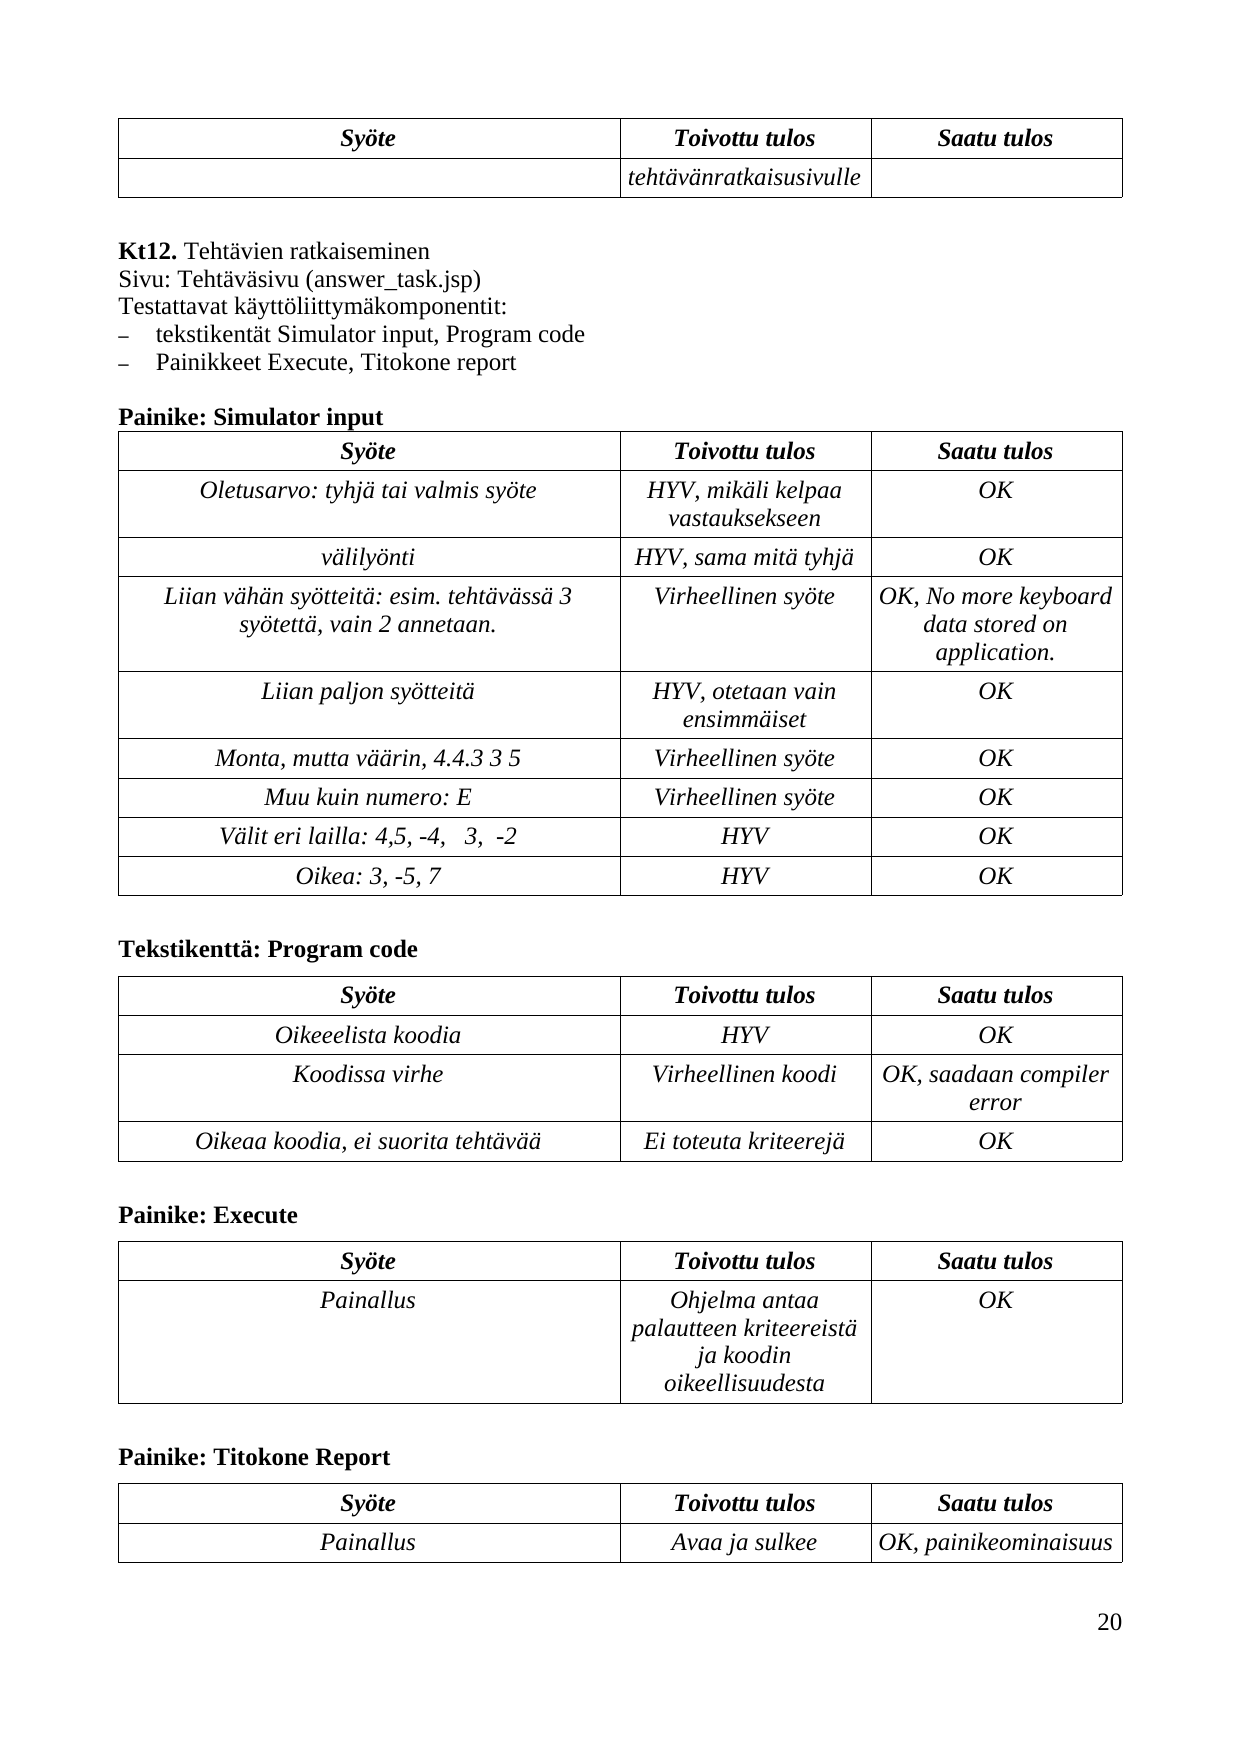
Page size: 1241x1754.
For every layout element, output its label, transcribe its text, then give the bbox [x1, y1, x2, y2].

table_cell OK [872, 471, 1122, 537]
table_cell HYV, otetaan vain ensimmäiset [621, 672, 871, 738]
table_cell OK [872, 1281, 1122, 1403]
table_cell Muu kuin numero: E [119, 779, 620, 817]
table_header Syöte [119, 1242, 620, 1280]
text Painike: Execute [118, 1201, 1122, 1228]
table_cell Oikeaa koodia, ei suorita tehtävää [119, 1122, 620, 1161]
text Painike: Simulator input [118, 403, 1122, 431]
table_header Syöte [119, 119, 620, 157]
table_header Syöte [119, 977, 620, 1015]
table_cell [872, 159, 1122, 197]
table_cell Virheellinen koodi [621, 1055, 871, 1121]
table_cell Oletusarvo: tyhjä tai valmis syöte [119, 471, 620, 537]
table_cell Avaa ja sulkee [621, 1524, 871, 1562]
table_header Toivottu tulos [621, 432, 871, 470]
text Painike: Titokone Report [118, 1443, 1122, 1471]
table_header Toivottu tulos [621, 1242, 871, 1280]
table_cell Virheellinen syöte [621, 577, 871, 671]
table_cell Virheellinen syöte [621, 779, 871, 817]
table_cell OK [872, 1016, 1122, 1054]
table_cell Oikeeelista koodia [119, 1016, 620, 1054]
table_cell OK, saadaan compiler error [872, 1055, 1122, 1121]
table_cell Välit eri lailla: 4,5, -4, 3, -2 [119, 818, 620, 856]
table_header Saatu tulos [872, 1484, 1122, 1522]
table_cell Painallus [119, 1524, 620, 1562]
table_header Toivottu tulos [621, 119, 871, 157]
table_cell OK, No more keyboard data stored on application. [872, 577, 1122, 671]
text Kt12. Tehtävien ratkaiseminen [118, 237, 1122, 265]
list Painikkeet Execute, Titokone report [118, 348, 1122, 376]
table_cell OK [872, 1122, 1122, 1161]
table_cell Virheellinen syöte [621, 739, 871, 777]
table_cell [119, 159, 620, 197]
table_header Toivottu tulos [621, 977, 871, 1015]
table_cell OK [872, 857, 1122, 895]
table_cell Ohjelma antaa palautteen kriteereistä ja koodin oikeellisuudesta [621, 1281, 871, 1403]
text Sivu: Tehtäväsivu (answer_task.jsp) [118, 265, 1122, 292]
table_cell tehtävänratkaisusivulle [621, 159, 871, 197]
text Testattavat käyttöliittymäkomponentit: [118, 292, 1122, 320]
table_cell Oikea: 3, -5, 7 [119, 857, 620, 895]
table_header Saatu tulos [872, 432, 1122, 470]
table_cell Koodissa virhe [119, 1055, 620, 1121]
table_header Saatu tulos [872, 1242, 1122, 1280]
text Tekstikenttä: Program code [118, 936, 1122, 963]
table_cell OK [872, 779, 1122, 817]
table_cell OK [872, 538, 1122, 576]
table_cell Ei toteuta kriteerejä [621, 1122, 871, 1161]
table_cell Monta, mutta väärin, 4.4.3 3 5 [119, 739, 620, 777]
table_cell OK, painikeominaisuus [872, 1524, 1122, 1562]
table_cell HYV [621, 818, 871, 856]
table_cell Painallus [119, 1281, 620, 1403]
table_cell HYV [621, 1016, 871, 1054]
table_cell HYV, mikäli kelpaa vastauksekseen [621, 471, 871, 537]
table_cell OK [872, 739, 1122, 777]
table_cell Liian vähän syötteitä: esim. tehtävässä 3 syötettä, vain 2 annetaan. [119, 577, 620, 671]
table_cell HYV, sama mitä tyhjä [621, 538, 871, 576]
table_header Syöte [119, 432, 620, 470]
table_cell OK [872, 818, 1122, 856]
table_cell HYV [621, 857, 871, 895]
table_header Syöte [119, 1484, 620, 1522]
table_header Saatu tulos [872, 119, 1122, 157]
table_cell OK [872, 672, 1122, 738]
list tekstikentät Simulator input, Program code [118, 320, 1122, 348]
table_header Saatu tulos [872, 977, 1122, 1015]
table_cell välilyönti [119, 538, 620, 576]
table_header Toivottu tulos [621, 1484, 871, 1522]
table_cell Liian paljon syötteitä [119, 672, 620, 738]
